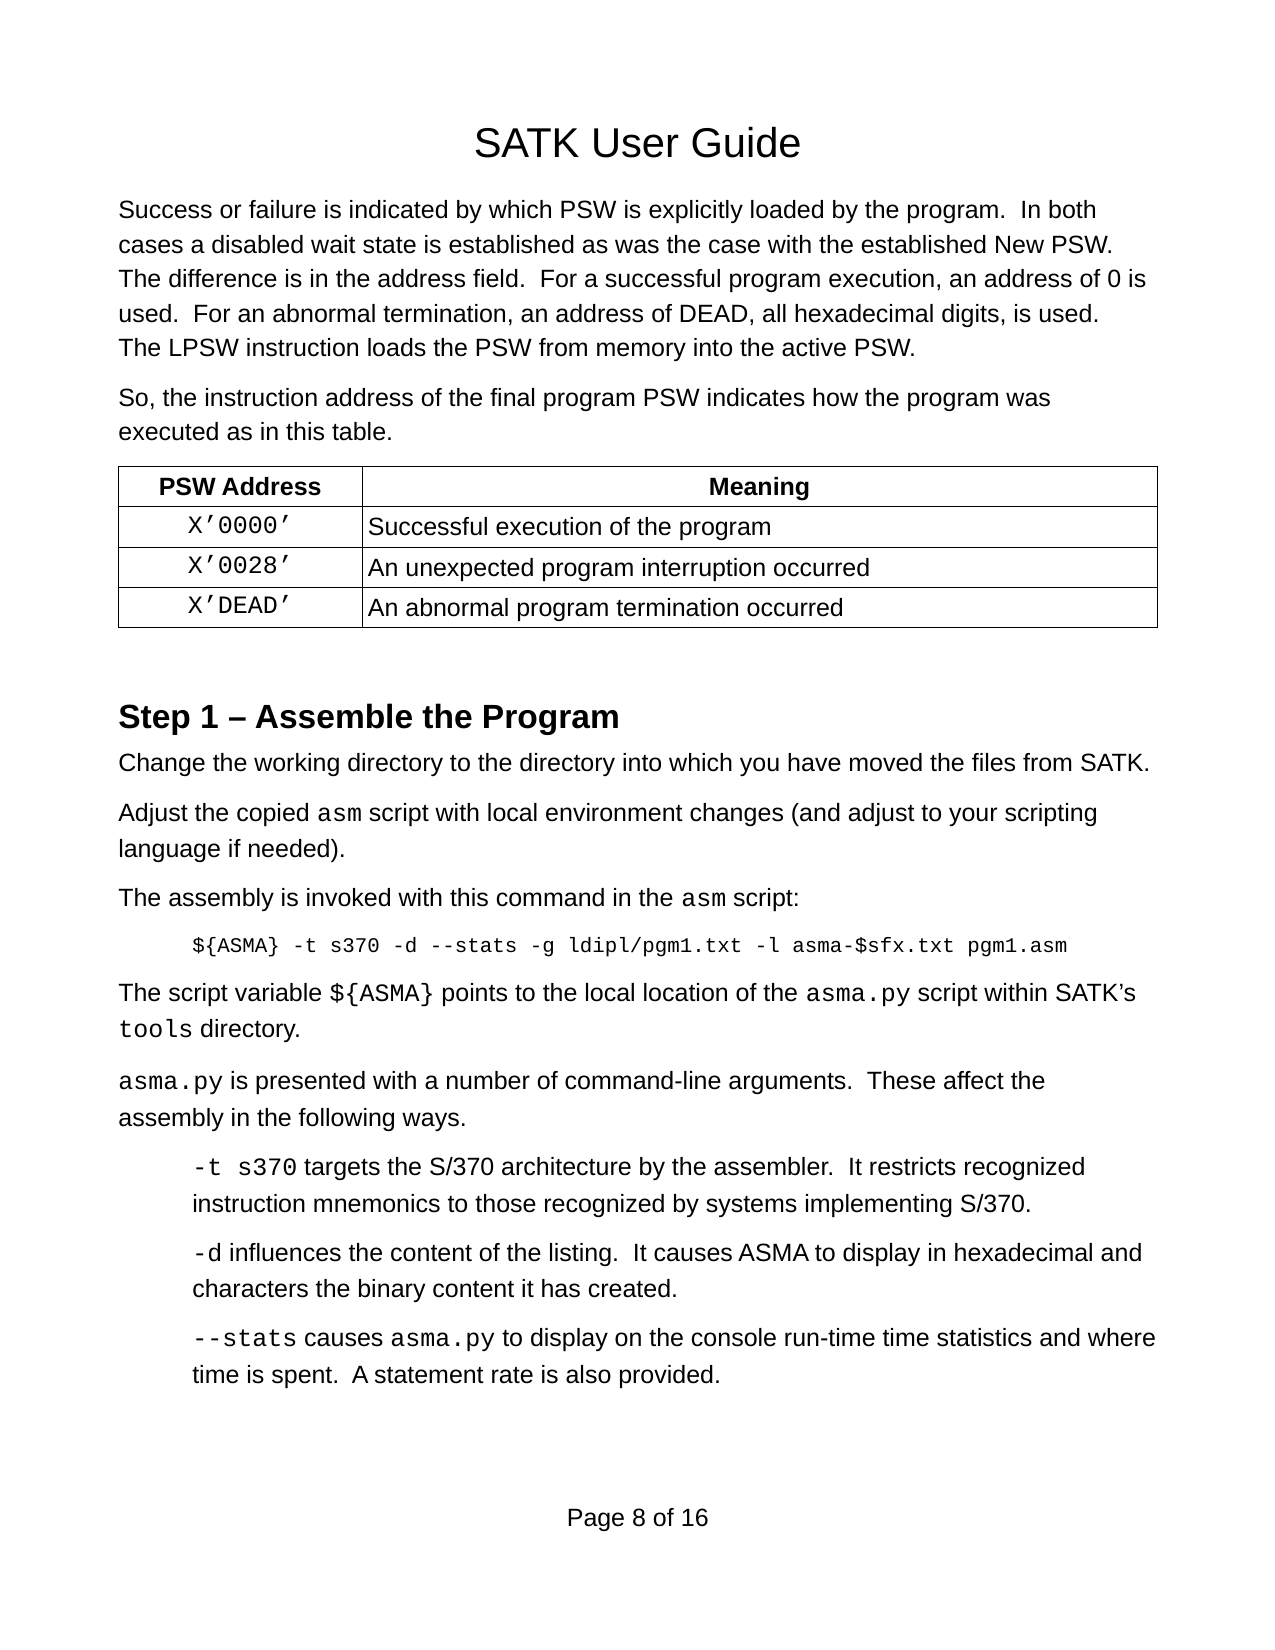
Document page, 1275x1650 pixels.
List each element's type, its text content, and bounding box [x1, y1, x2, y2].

subtitle Step 1 – Assemble the Program [118, 697, 1157, 736]
text Change the working directory to the directory into which you have moved the files from SATK. [118, 748, 1157, 777]
text -d influences the content of the listing. It causes ASMA to display in hexadecimal and characters the binary content it has created. [192, 1238, 1157, 1303]
table_header PSW Address [119, 467, 362, 506]
text Success or failure is indicated by which PSW is explicitly loaded by the program. In both cases a disabled wait state is established as was the case with the established New PSW. The difference is in the address field. For a successful program execution, an address of 0 is used. For an abnormal termination, an address of DEAD, all hexadecimal digits, is used. The LPSW instruction loads the PSW from memory into the active PSW. [118, 196, 1157, 362]
text The assembly is invoked with this command in the asm script: [118, 883, 1157, 914]
table_cell X’0000’ [119, 507, 362, 547]
table_cell An unexpected program interruption occurred [363, 548, 1157, 587]
table_cell X’0028’ [119, 548, 362, 587]
text asma.py is presented with a number of command-line arguments. These affect the assembly in the following ways. [118, 1066, 1157, 1132]
text Adjust the copied asm script with local environment changes (and adjust to your scripting language if needed). [118, 797, 1157, 863]
table_cell An abnormal program termination occurred [363, 588, 1157, 627]
text The script variable ${ASMA} points to the local location of the asma.py script within SATK’s tools directory. [118, 978, 1157, 1045]
text -t s370 targets the S/370 architecture by the assembler. It restricts recognized instruction mnemonics to those recognized by systems implementing S/370. [192, 1152, 1157, 1217]
text --stats causes asma.py to display on the console run-time time statistics and where time is spent. A statement rate is also provided. [192, 1323, 1157, 1389]
table_cell Successful execution of the program [363, 507, 1157, 547]
table_header Meaning [363, 467, 1157, 506]
table_cell X’DEAD’ [119, 588, 362, 627]
text So, the instruction address of the final program PSW indicates how the program was executed as in this table. [118, 382, 1157, 446]
text ${ASMA} -t s370 -d --stats -g ldipl/pgm1.txt -l asma-$sfx.txt pgm1.asm [192, 935, 1157, 958]
